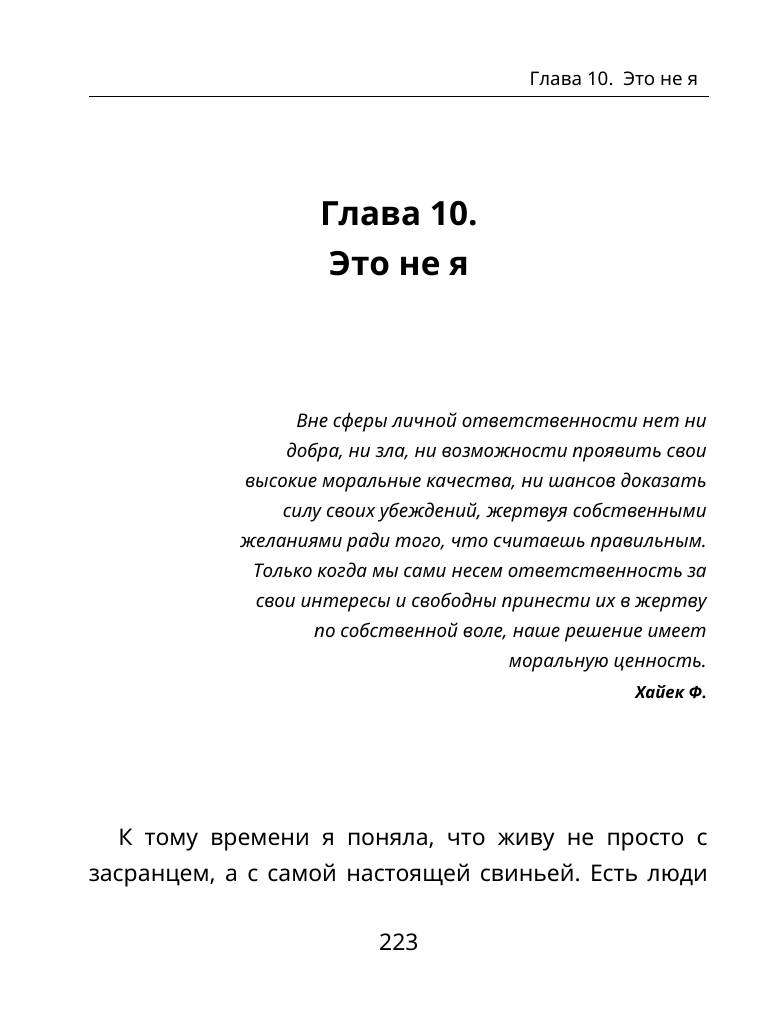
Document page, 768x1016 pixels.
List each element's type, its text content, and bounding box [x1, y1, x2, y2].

text Вне сферы личной ответственности нет ни добра, ни зла, ни возможности проявить свои высокие моральные качества, ни шансов доказать силу своих убеждений, жертвуя собственными желаниями ради того, что считаешь правильным. [236, 403, 709, 553]
subtitle Глава 10. Это не я [88, 185, 709, 285]
text К тому времени я поняла, что живу не просто с засранцем, а с самой настоящей свиньей. Есть люди [88, 821, 709, 888]
text Хайек Ф. [148, 673, 709, 703]
text Только когда мы сами несем ответственность за свои интересы и свободны принести их в жертву по собственной воле, наше решение имеет моральную ценность. [236, 553, 709, 673]
